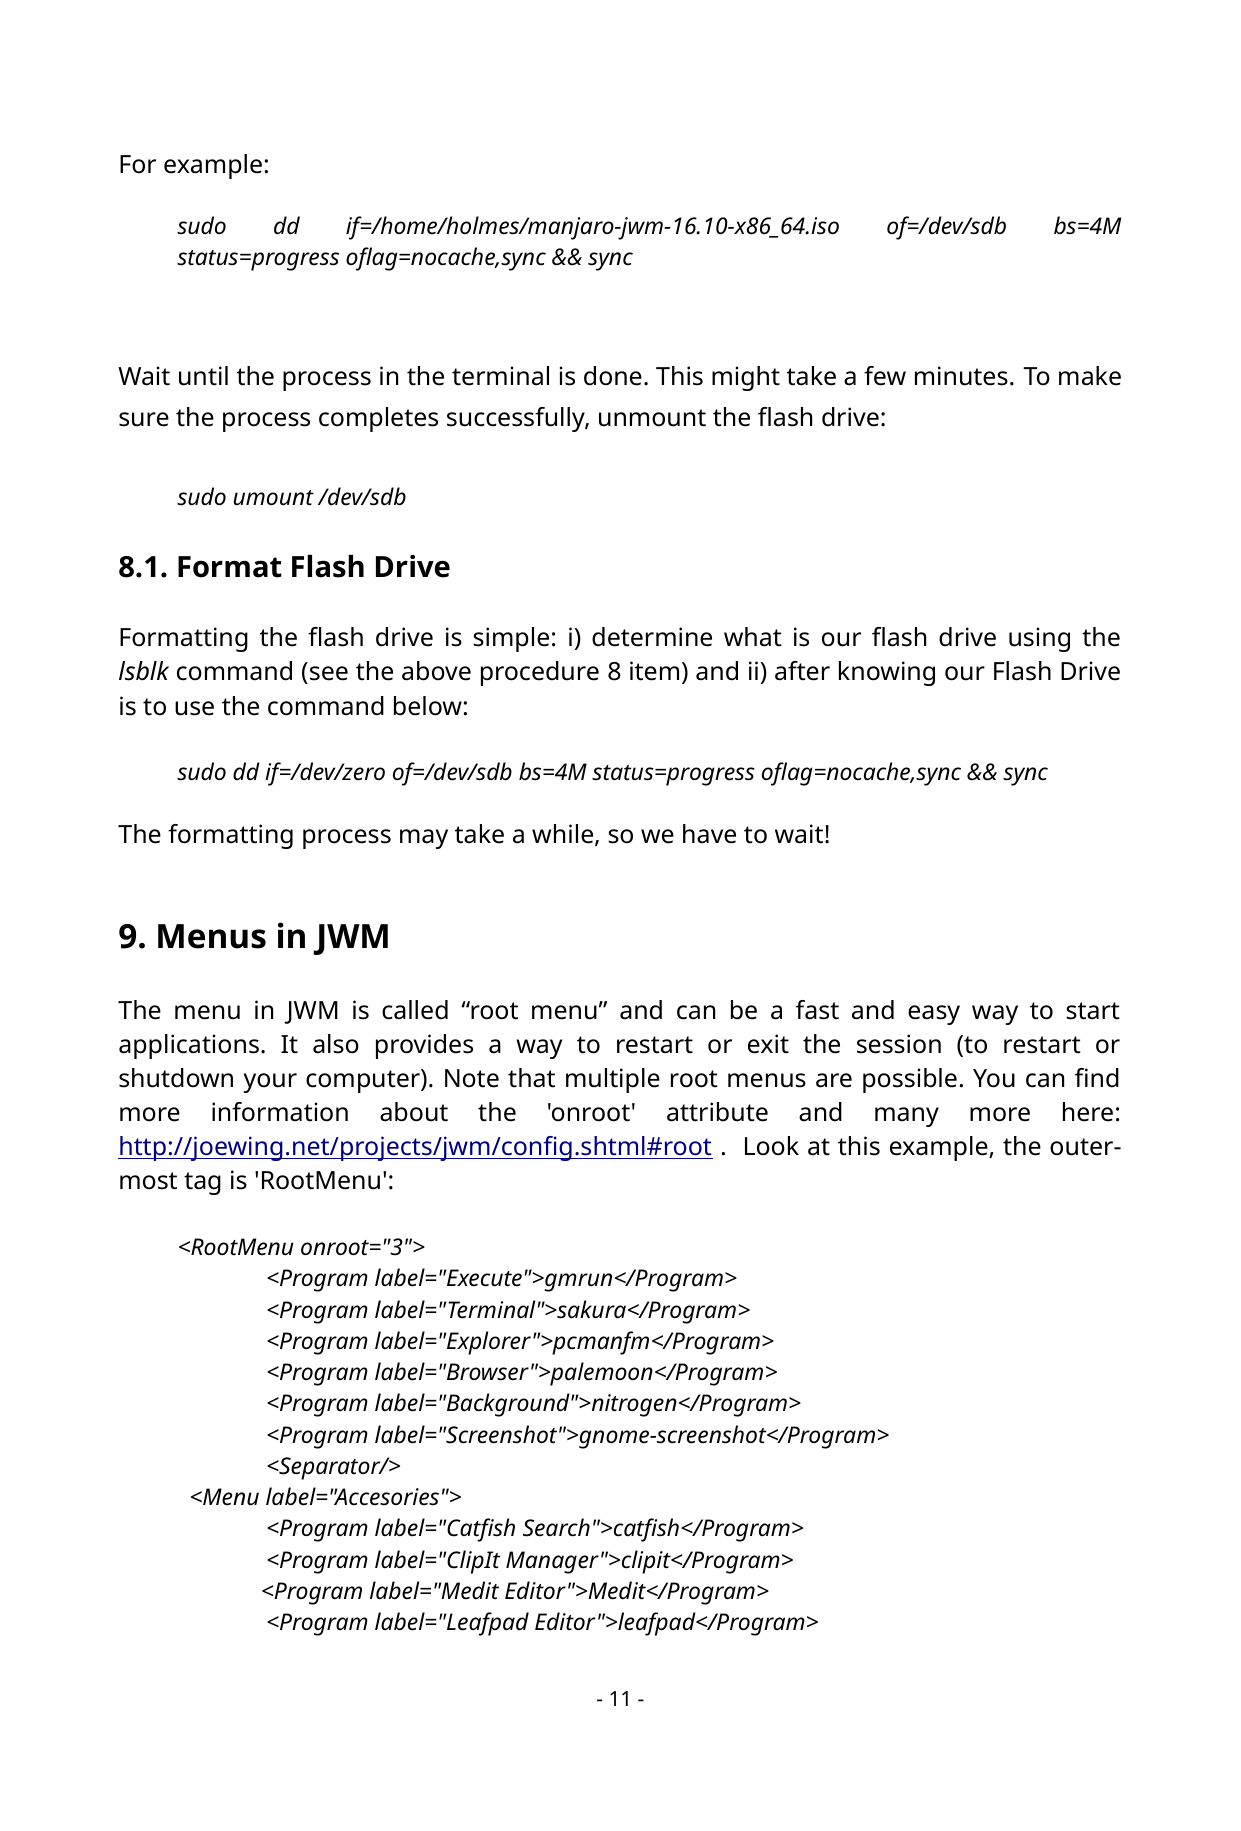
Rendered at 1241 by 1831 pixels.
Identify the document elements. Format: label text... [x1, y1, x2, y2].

text <Program label="Execute">gmrun</Program> [177, 1262, 1122, 1293]
text <Program label="ClipIt Manager">clipit</Program> [177, 1543, 1122, 1575]
text sudo umount /dev/sdb [177, 481, 1063, 512]
text <RootMenu onroot="3"> [177, 1231, 1122, 1262]
text <Program label="Catfish Search">catfish</Program> [177, 1512, 1122, 1543]
text <Separator/> [177, 1450, 1122, 1481]
text <Program label="Leafpad Editor">leafpad</Program> [177, 1606, 1122, 1637]
text The formatting process may take a while, so we have to wait! [118, 816, 1122, 850]
text sudo dd if=/dev/zero of=/dev/sdb bs=4M status=progress oflag=nocache,sync && sync [177, 756, 1122, 787]
subtitle 9. Menus in JWM [118, 913, 1122, 958]
text For example: [118, 147, 1122, 181]
text Wait until the process in the terminal is done. This might take a few minutes. To make sure the process completes successfully, unmount the flash drive: [118, 358, 1122, 433]
text <Program label="Medit Editor">Medit</Program> [177, 1575, 1122, 1606]
text <Program label="Background">nitrogen</Program> [177, 1387, 1122, 1418]
text <Program label="Screenshot">gnome-screenshot</Program> [177, 1418, 1122, 1450]
text <Program label="Explorer">pcmanfm</Program> [177, 1325, 1122, 1356]
text sudo dd if=/home/holmes/manjaro-jwm-16.10-x86_64.iso of=/dev/sdb bs=4M status=progress oflag=nocache,sync && sync [177, 210, 1122, 272]
text Formatting the flash drive is simple: i) determine what is our flash drive using the lsblk command (see the above procedure 8 item) and ii) after knowing our Flash Drive is to use the command below: [118, 620, 1122, 722]
text The menu in JWM is called “root menu” and can be a fast and easy way to start applications. It also provides a way to restart or exit the session (to restart or shutdown your computer). Note that multiple root menus are possible. You can find more information about the 'onroot' attribute and many more here: http://joewing.net/projects/jwm/config.shtml#root . Look at this example, the outer-most tag is 'RootMenu': [118, 993, 1122, 1197]
subtitle 8.1. Format Flash Drive [118, 546, 1122, 586]
text <Program label="Terminal">sakura</Program> [177, 1293, 1122, 1325]
text <Program label="Browser">palemoon</Program> [177, 1356, 1122, 1387]
text <Menu label="Accesories"> [177, 1481, 1122, 1512]
